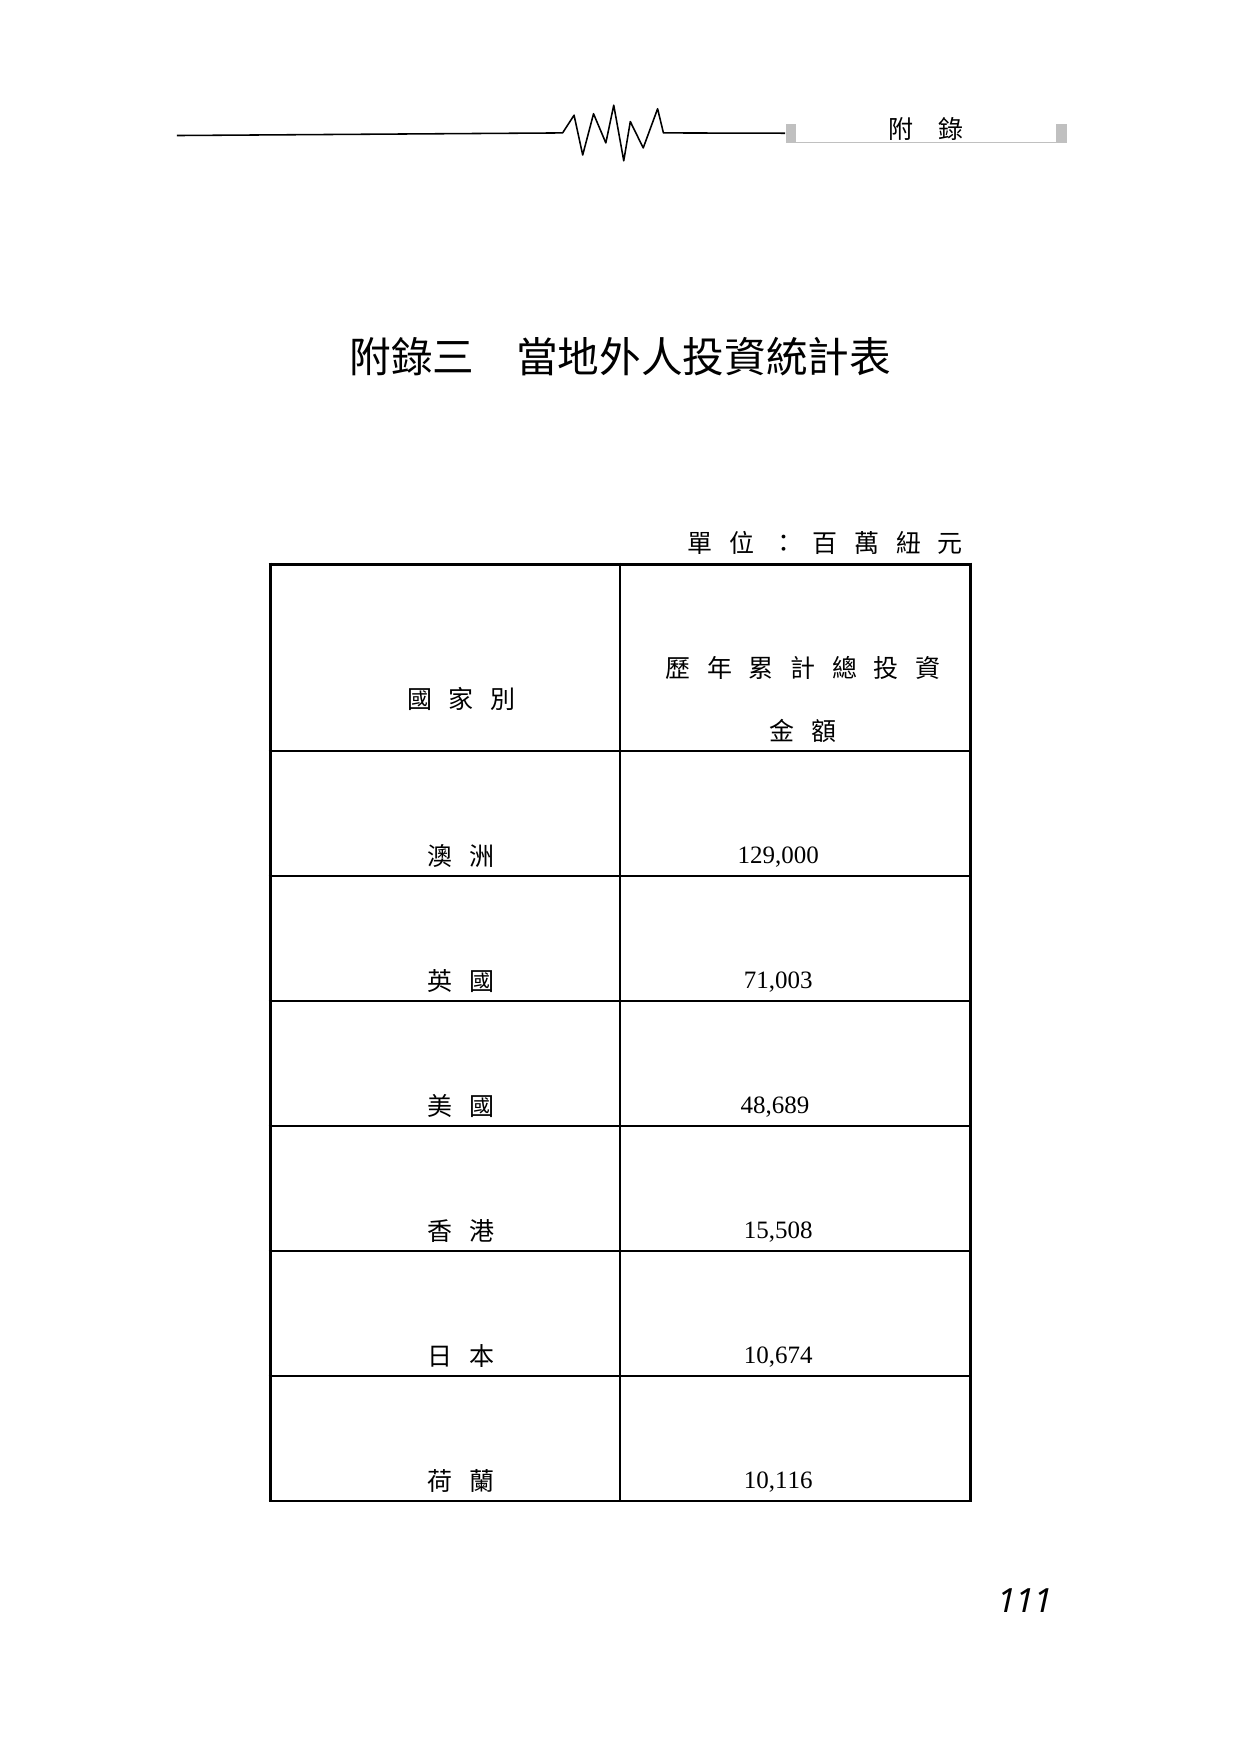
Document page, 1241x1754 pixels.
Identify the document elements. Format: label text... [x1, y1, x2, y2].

table_cell 10,116 [621, 1377, 969, 1500]
table_header 歷年累計總投資金額 [621, 566, 969, 750]
table_header 國家別 [272, 566, 619, 750]
table_cell 71,003 [621, 877, 969, 1000]
table_cell 英國 [272, 877, 619, 1000]
table_cell 香港 [272, 1127, 619, 1250]
table_cell 10,674 [621, 1252, 969, 1375]
text 單位：百萬紐元 [183, 500, 971, 563]
table_cell 15,508 [621, 1127, 969, 1250]
table_cell 日本 [272, 1252, 619, 1375]
table_cell 澳洲 [272, 752, 619, 875]
table_cell 129,000 [621, 752, 969, 875]
text 附錄三 當地外人投資統計表 [183, 313, 1058, 375]
table_cell 48,689 [621, 1002, 969, 1125]
table_cell 荷蘭 [272, 1377, 619, 1500]
table_cell 美國 [272, 1002, 619, 1125]
